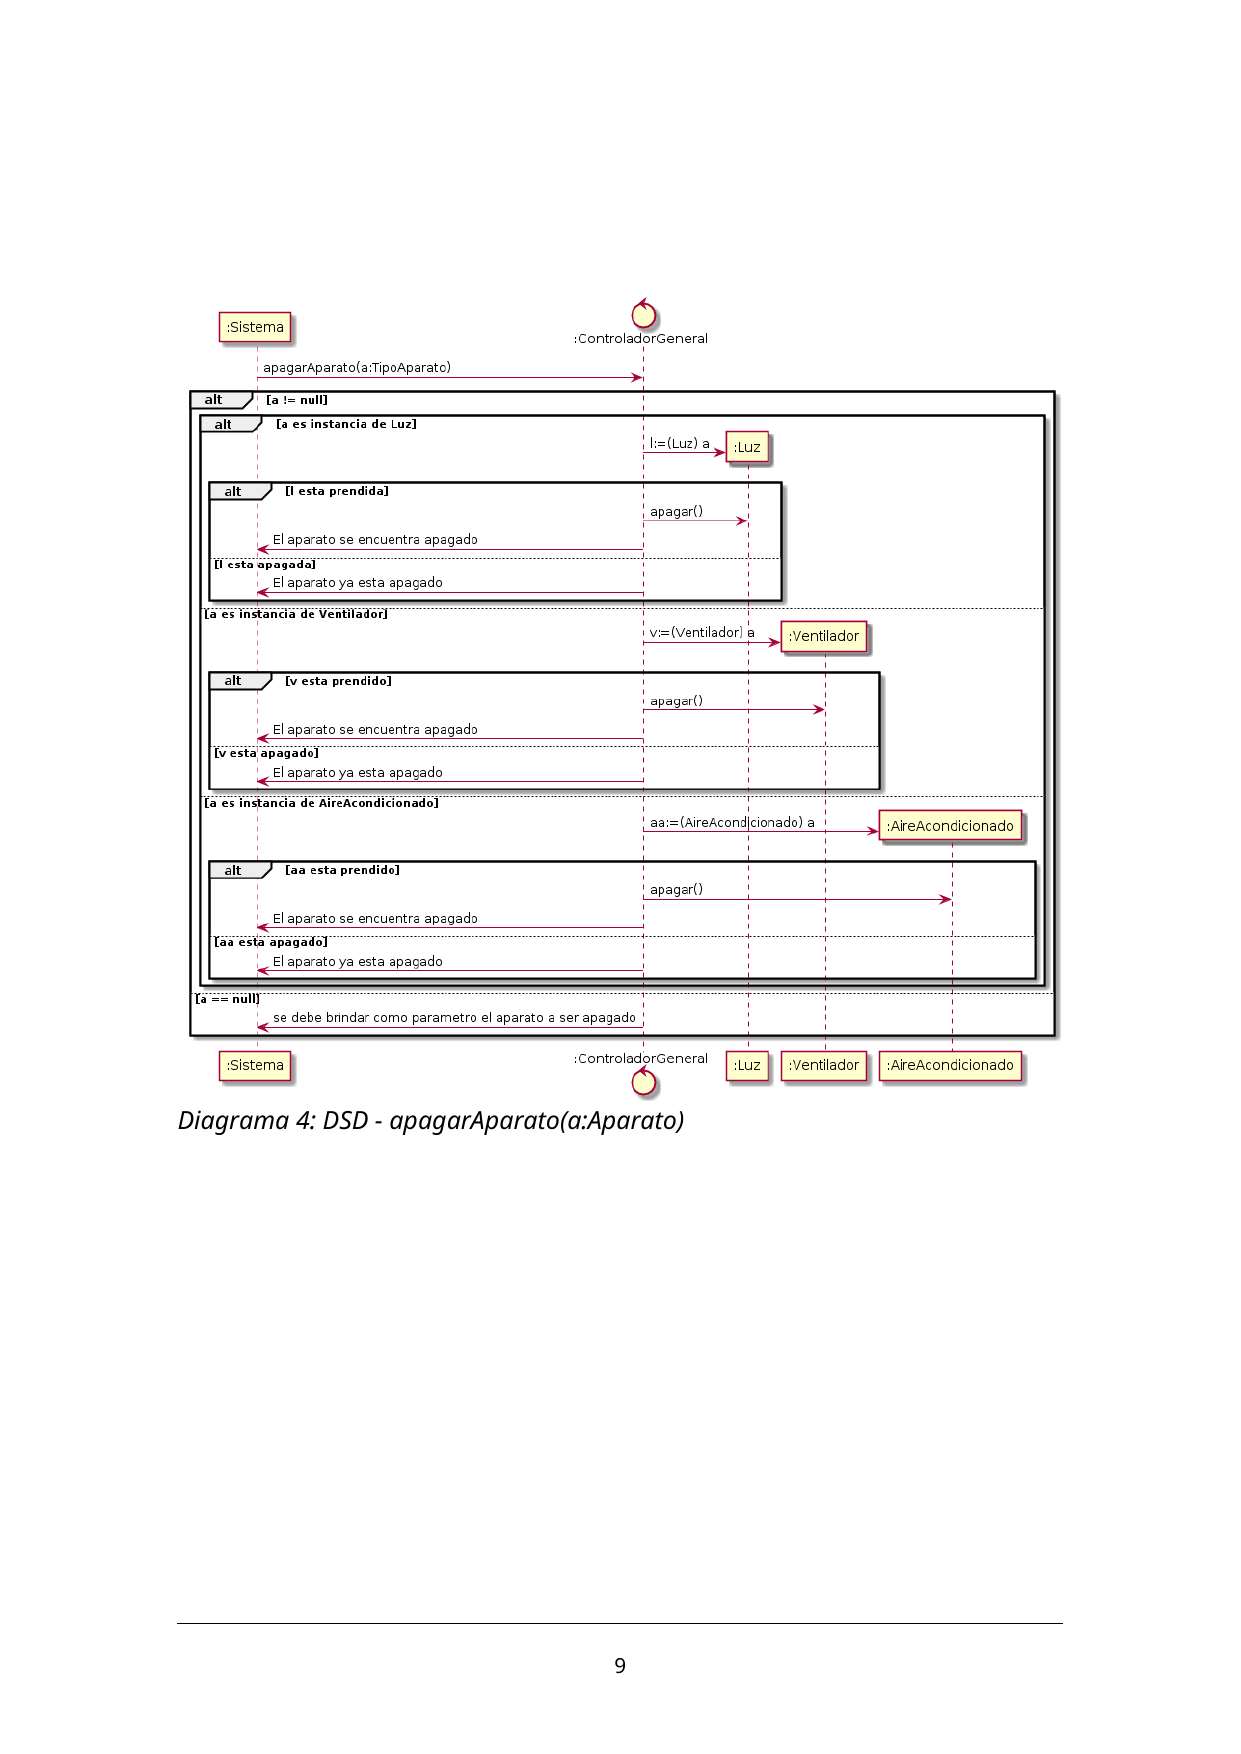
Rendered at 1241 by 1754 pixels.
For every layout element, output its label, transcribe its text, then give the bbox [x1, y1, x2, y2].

picture [177, 297, 1063, 1103]
text Diagrama 4: DSD - apagarAparato(a:Aparato) [177, 1103, 1063, 1137]
